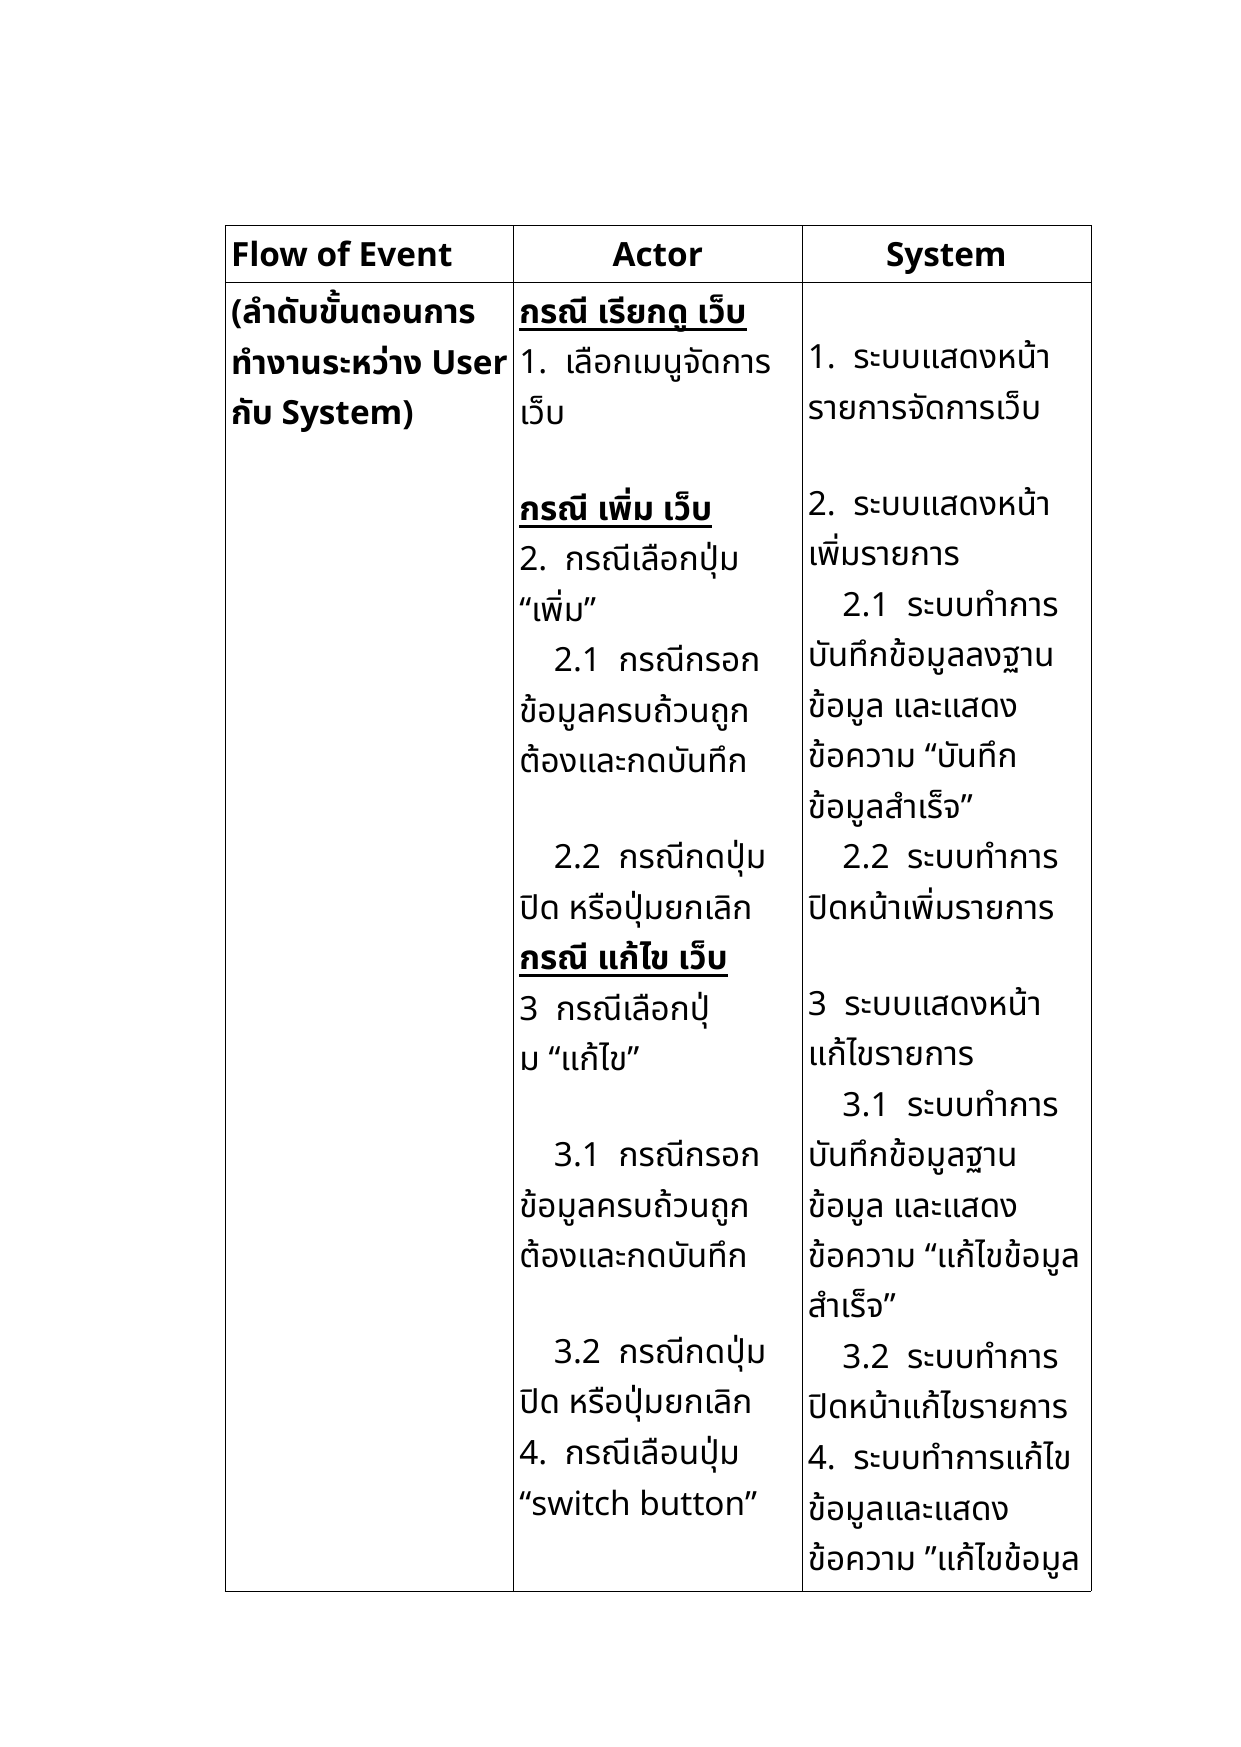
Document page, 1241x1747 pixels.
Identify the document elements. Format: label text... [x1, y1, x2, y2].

table_cell Flow of Event [226, 226, 513, 282]
table_cell (ลำดับขั้นตอนการ ทำงานระหว่าง User กับ System) [226, 283, 513, 1591]
table_cell System [803, 226, 1091, 282]
table_cell Actor [514, 226, 802, 282]
table_cell 1. ระบบแสดงหน้ารายการจัดการเว็บ 2. ระบบแสดงหน้าเพิ่มรายการ 2.1 ระบบทำการบันทึกข้อมูลลงฐานข้อมูล และแสดงข้อความ “บันทึกข้อมูลสำเร็จ” 2.2 ระบบทำการปิดหน้าเพิ่มรายการ 3 ระบบแสดงหน้าแก้ไขรายการ 3.1 ระบบทำการบันทึกข้อมูลฐานข้อมูล และแสดงข้อความ “แก้ไขข้อมูลสำเร็จ” 3.2 ระบบทำการปิดหน้าแก้ไขรายการ 4. ระบบทำการแก้ไขข้อมูลและแสดงข้อความ ”แก้ไขข้อมูล [803, 283, 1091, 1591]
table_cell กรณี เรียกดู เว็บ 1. เลือกเมนูจัดการเว็บ กรณี เพิ่ม เว็บ 2. กรณีเลือกปุ่ม “เพิ่ม” 2.1 กรณีกรอกข้อมูลครบถ้วนถูกต้องและกดบันทึก 2.2 กรณีกดปุ่มปิด หรือปุ่มยกเลิก กรณี แก้ไข เว็บ 3 กรณีเลือกปุ่ม “แก้ไข” 3.1 กรณีกรอกข้อมูลครบถ้วนถูกต้องและกดบันทึก 3.2 กรณีกดปุ่มปิด หรือปุ่มยกเลิก 4. กรณีเลือนปุ่ม “switch button” [514, 283, 802, 1591]
